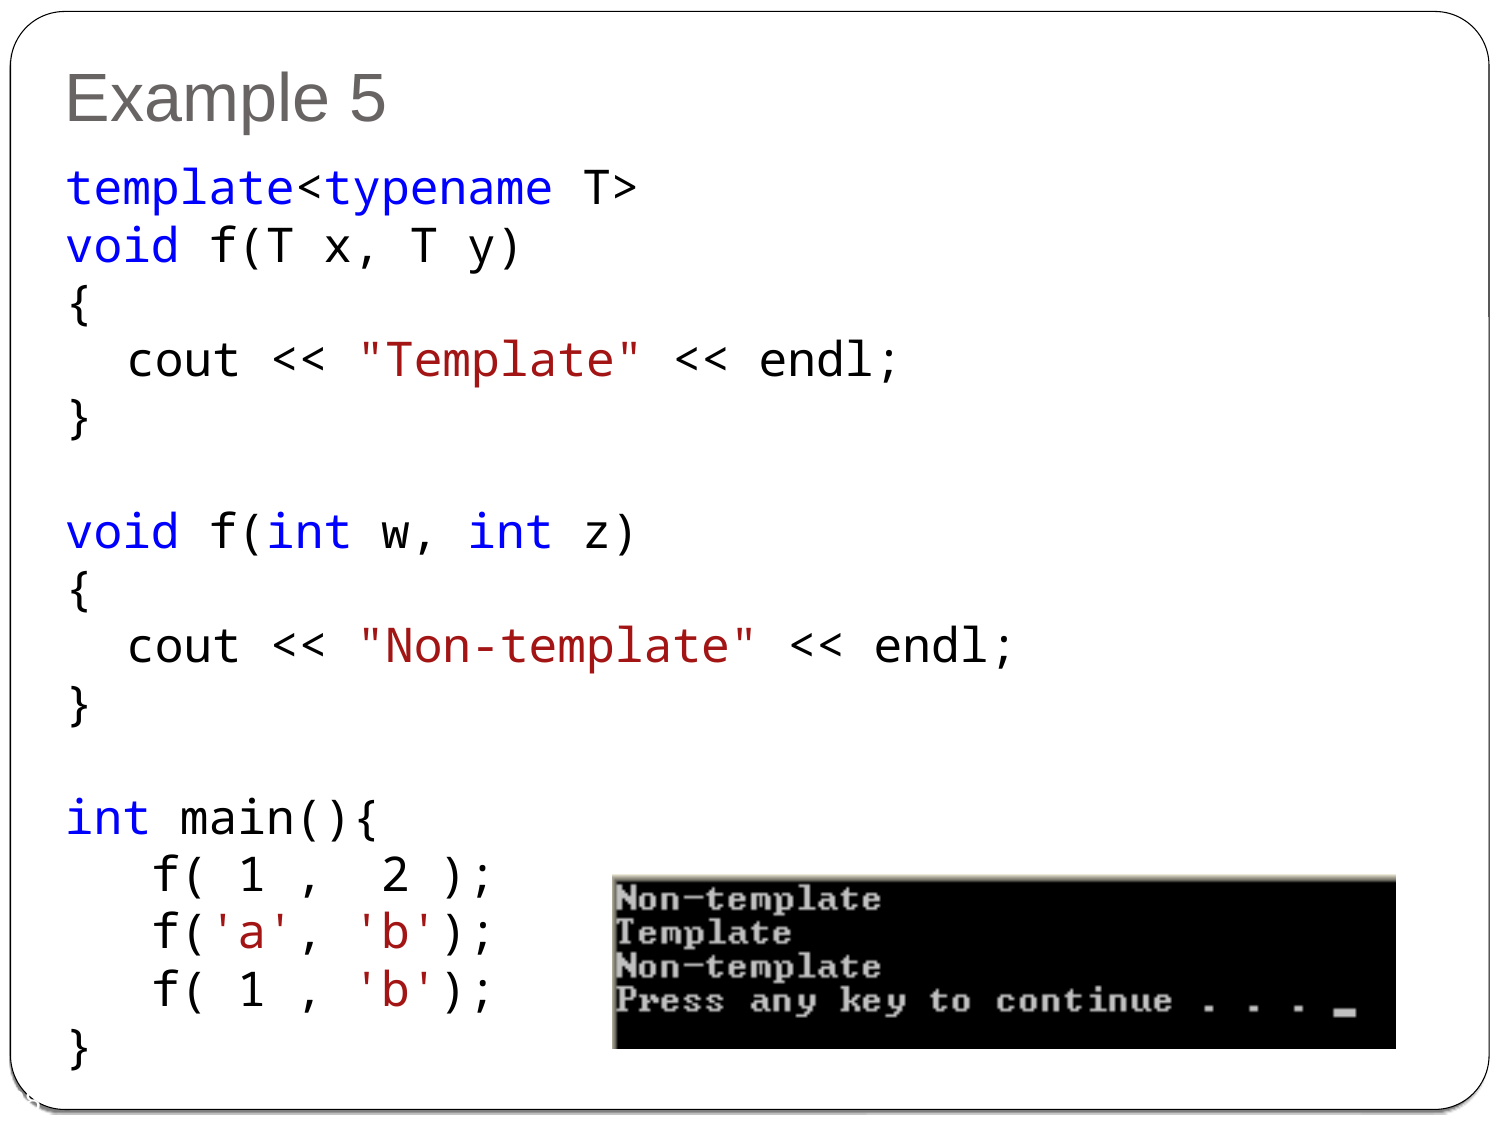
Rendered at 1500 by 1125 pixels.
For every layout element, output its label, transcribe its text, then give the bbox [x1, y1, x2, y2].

list template<typename T> void f(T x, T y) { cout << "Template" << endl; } void f(int w, int z) { cout << "Non-template" << endl; } int main(){ f( 1 , 2 ); f('a', 'b'); f( 1 , 'b'); } [50, 149, 1450, 1088]
title Example 5 [50, 45, 1450, 149]
picture [612, 874, 1396, 1049]
slide_number [0, 1074, 50, 1125]
